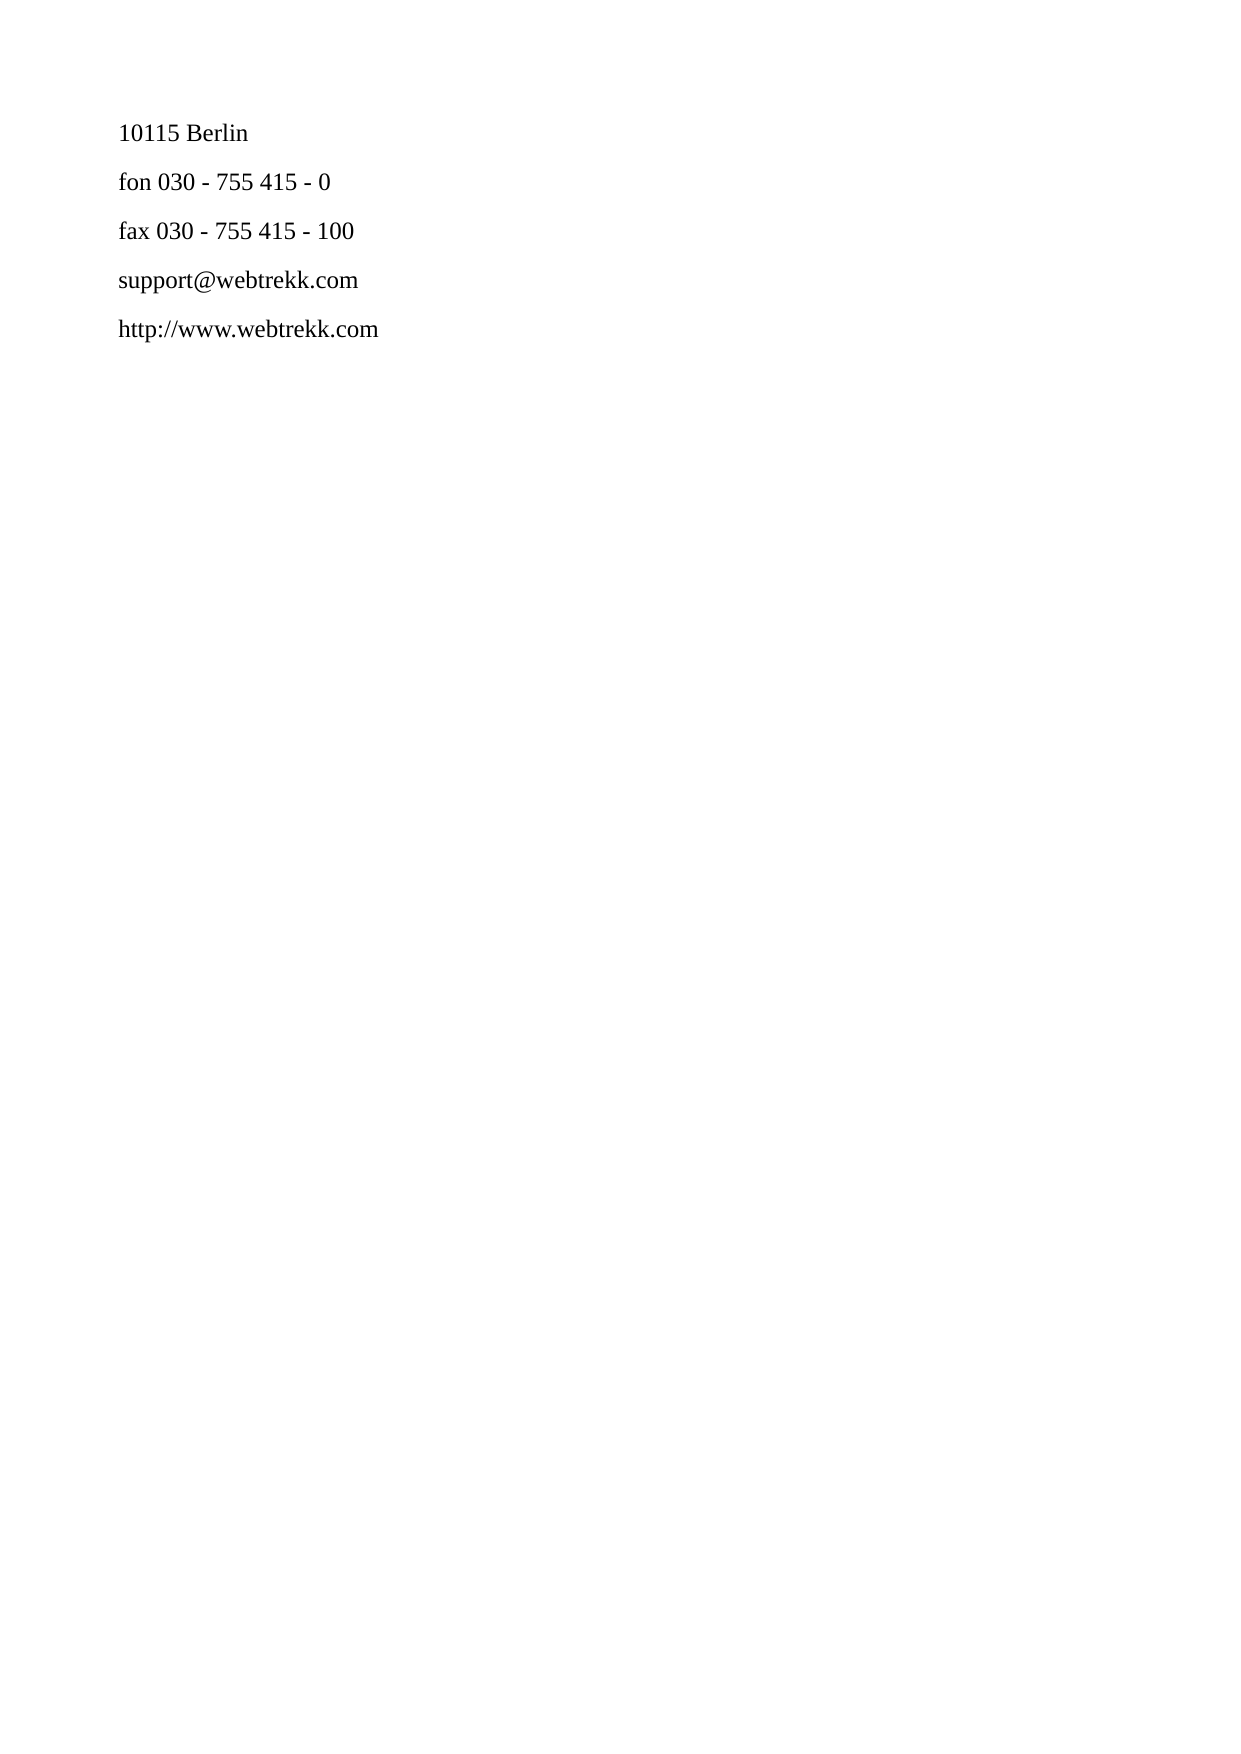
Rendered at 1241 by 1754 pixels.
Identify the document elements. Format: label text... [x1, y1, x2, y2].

text 10115 Berlin [118, 118, 1122, 147]
text fon 030 - 755 415 - 0 [118, 167, 1122, 196]
text fax 030 - 755 415 - 100 [118, 216, 1122, 245]
text http://www.webtrekk.com [118, 314, 1122, 343]
text support@webtrekk.com [118, 265, 1122, 294]
